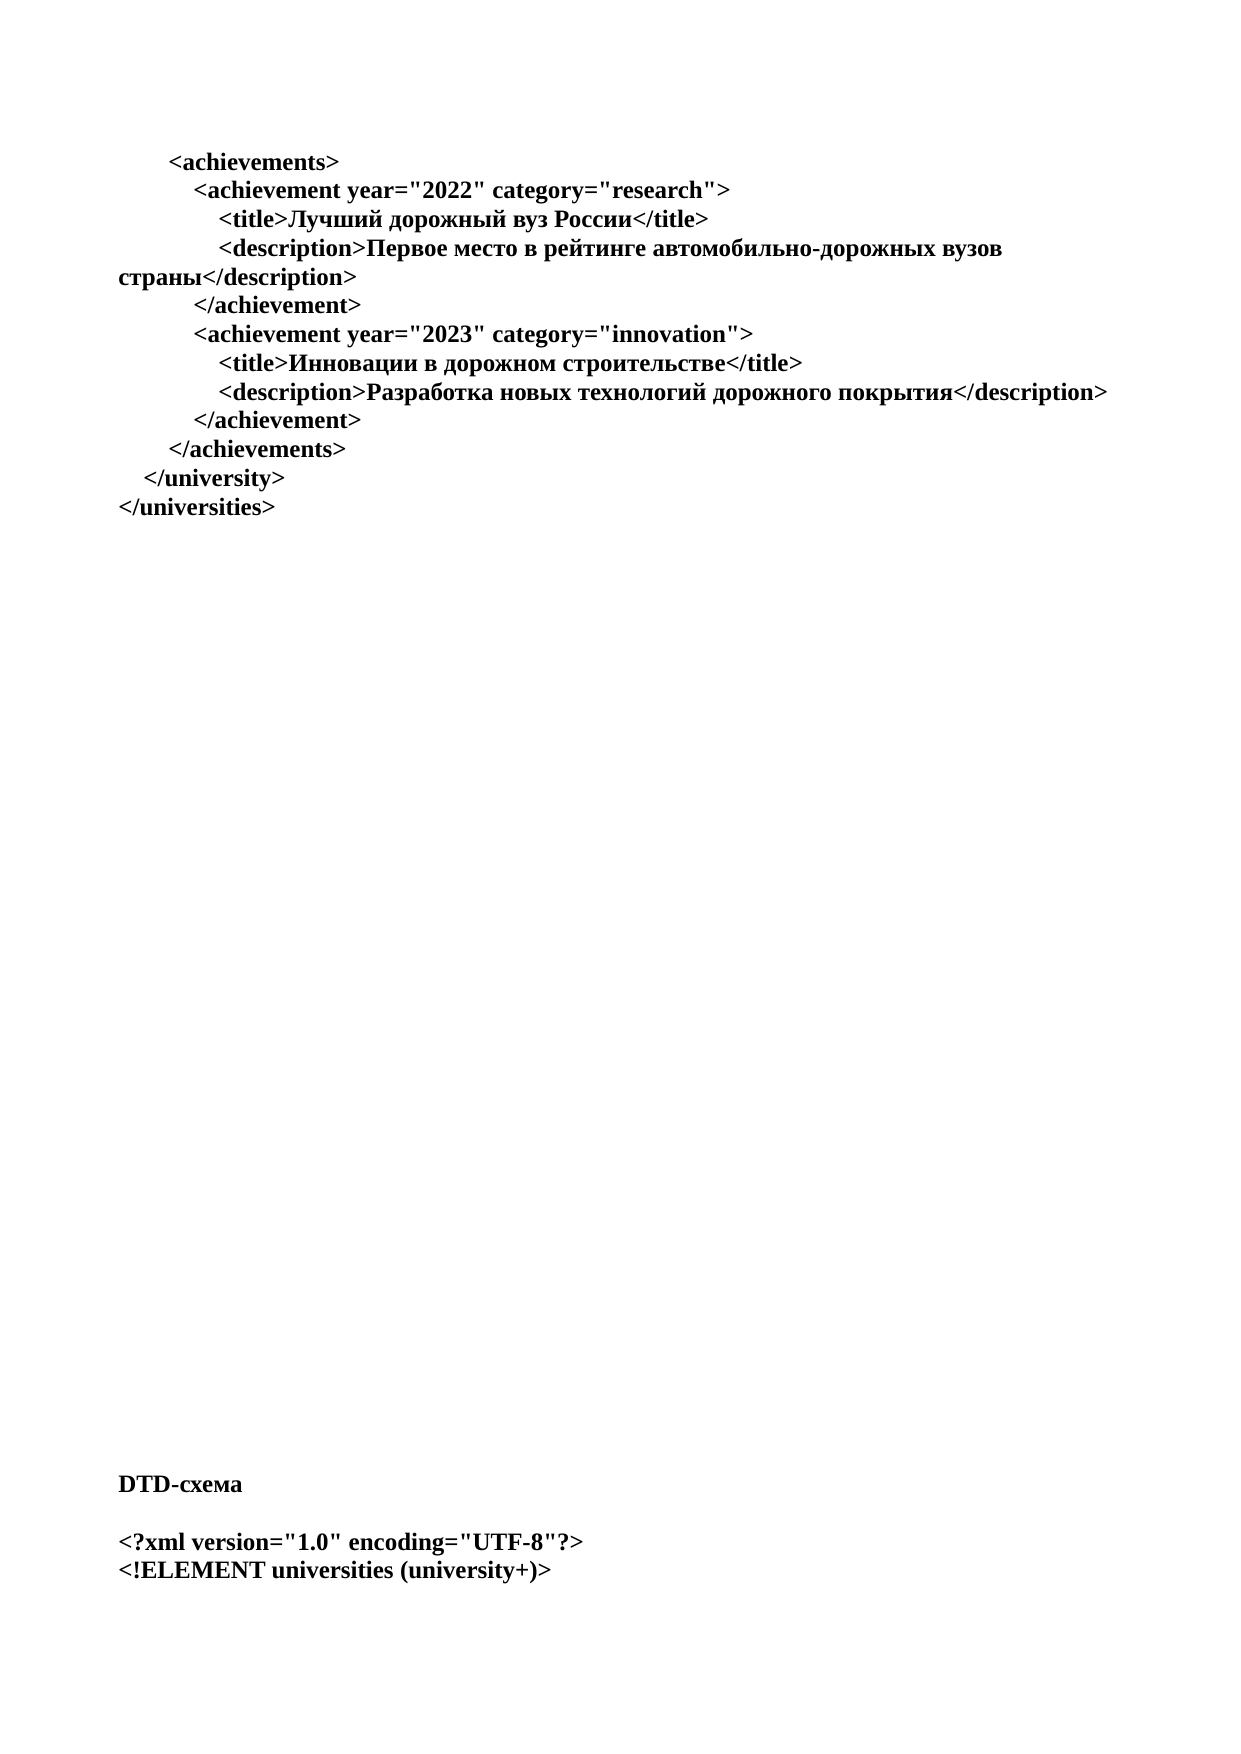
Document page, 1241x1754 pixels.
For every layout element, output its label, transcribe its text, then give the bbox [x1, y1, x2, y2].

text <description>Первое место в рейтинге автомобильно-дорожных вузов страны</description> [118, 233, 1122, 291]
text <description>Разработка новых технологий дорожного покрытия</description> [118, 377, 1122, 406]
text </universities> [118, 492, 1122, 521]
text </achievements> [118, 434, 1122, 463]
text <!ELEMENT universities (university+)> [118, 1556, 1122, 1584]
text <title>Инновации в дорожном строительстве</title> [118, 348, 1122, 377]
text <achievement year="2022" category="research"> [118, 176, 1122, 204]
text </achievement> [118, 406, 1122, 434]
text <achievement year="2023" category="innovation"> [118, 319, 1122, 348]
text DTD-схема [118, 1469, 1122, 1498]
text <title>Лучший дорожный вуз России</title> [118, 204, 1122, 233]
text <achievements> [118, 147, 1122, 176]
text </achievement> [118, 291, 1122, 319]
text </university> [118, 463, 1122, 492]
text <?xml version="1.0" encoding="UTF-8"?> [118, 1527, 1122, 1556]
